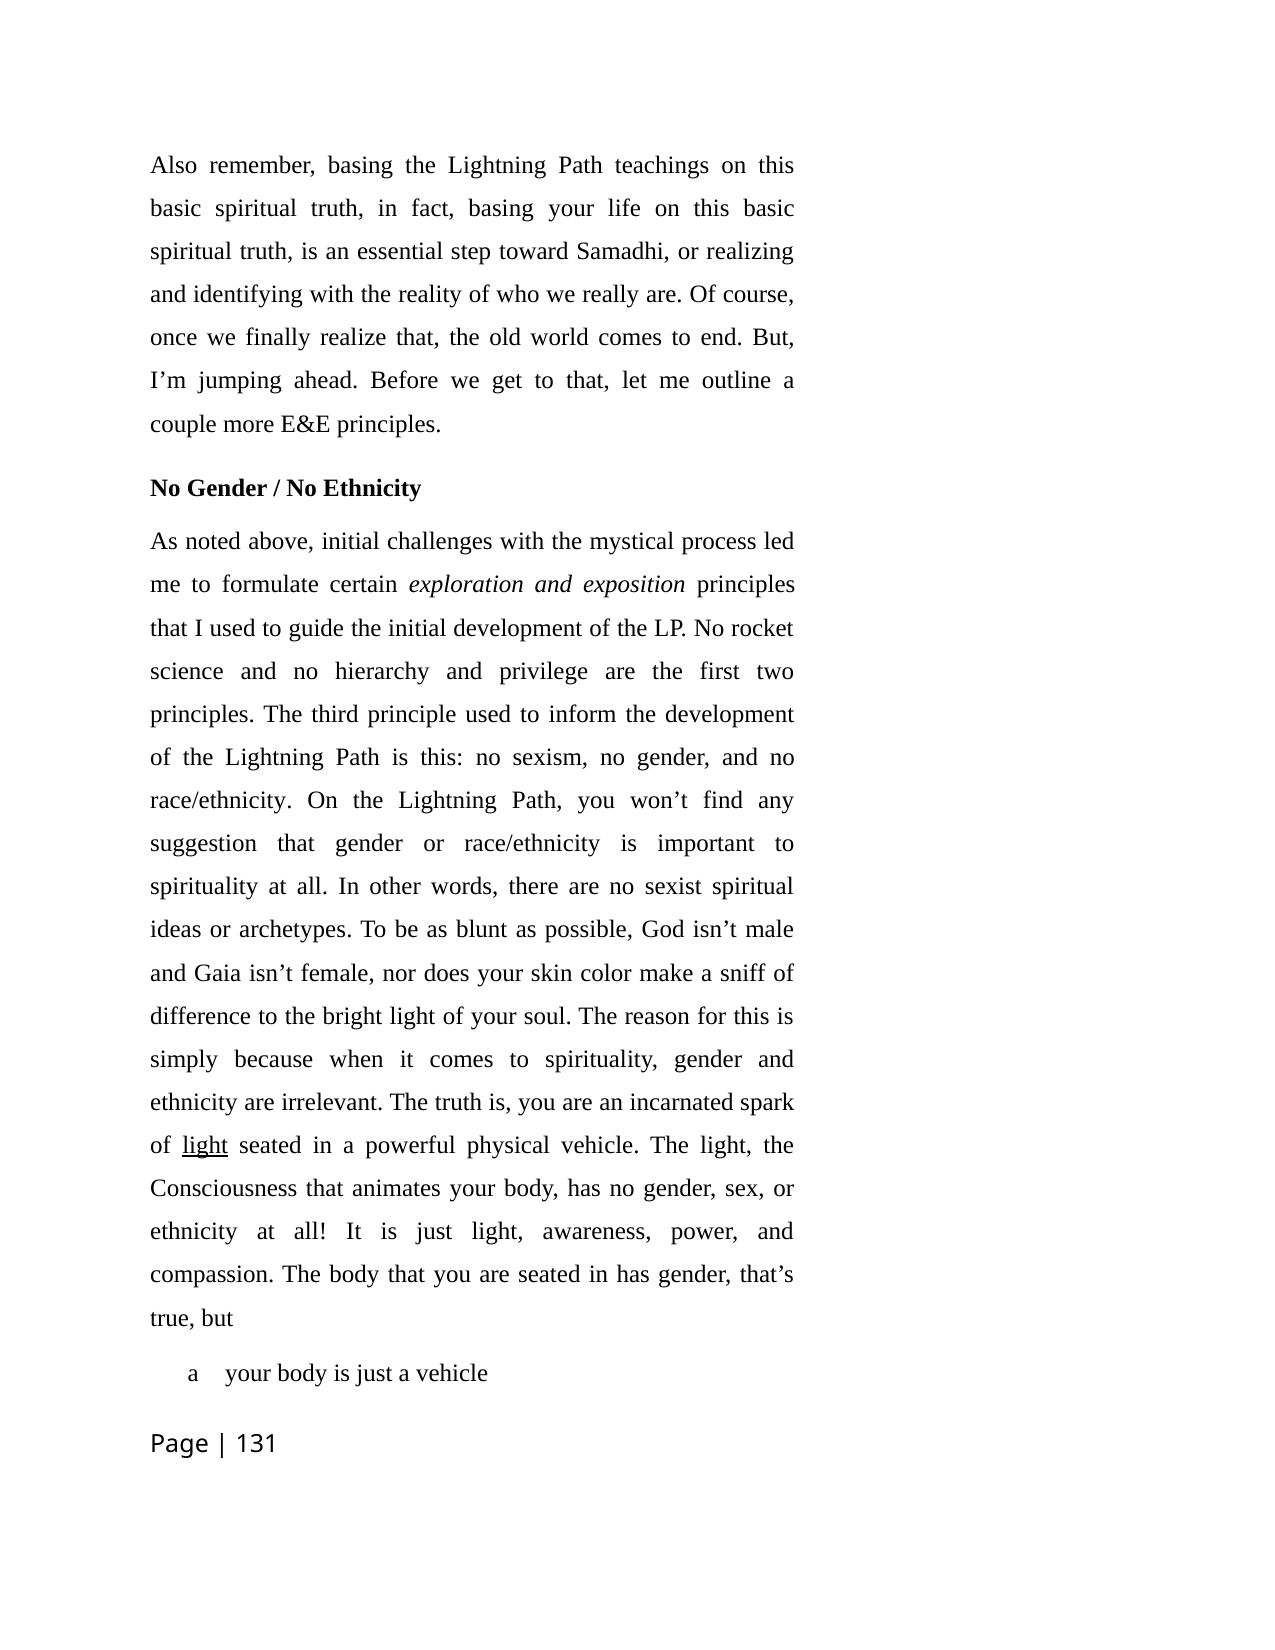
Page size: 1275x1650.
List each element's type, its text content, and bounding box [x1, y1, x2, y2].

text As noted above, initial challenges with the mystical process led me to formulate certain exploration and exposition principles that I used to guide the initial development of the LP. No rocket science and no hierarchy and privilege are the first two principles. The third principle used to inform the development of the Lightning Path is this: no sexism, no gender, and no race/ethnicity. On the Lightning Path, you won’t find any suggestion that gender or race/ethnicity is important to spirituality at all. In other words, there are no sexist spiritual ideas or archetypes. To be as blunt as possible, God isn’t male and Gaia isn’t female, nor does your skin color make a sniff of difference to the bright light of your soul. The reason for this is simply because when it comes to spirituality, gender and ethnicity are irrelevant. The truth is, you are an incarnated spark of light seated in a powerful physical vehicle. The light, the Consciousness that animates your body, has no gender, sex, or ethnicity at all! It is just light, awareness, power, and compassion. The body that you are seated in has gender, that’s true, but [150, 526, 795, 1331]
text Also remember, basing the Lightning Path teachings on this basic spiritual truth, in fact, basing your life on this basic spiritual truth, is an essential step toward Samadhi, or realizing and identifying with the reality of who we really are. Of course, once we finally realize that, the old world comes to end. But, I’m jumping ahead. Before we get to that, let me outline a couple more E&E principles. [150, 150, 795, 437]
subtitle No Gender / No Ethnicity [150, 473, 795, 501]
list your body is just a vehicle [187, 1358, 1125, 1387]
